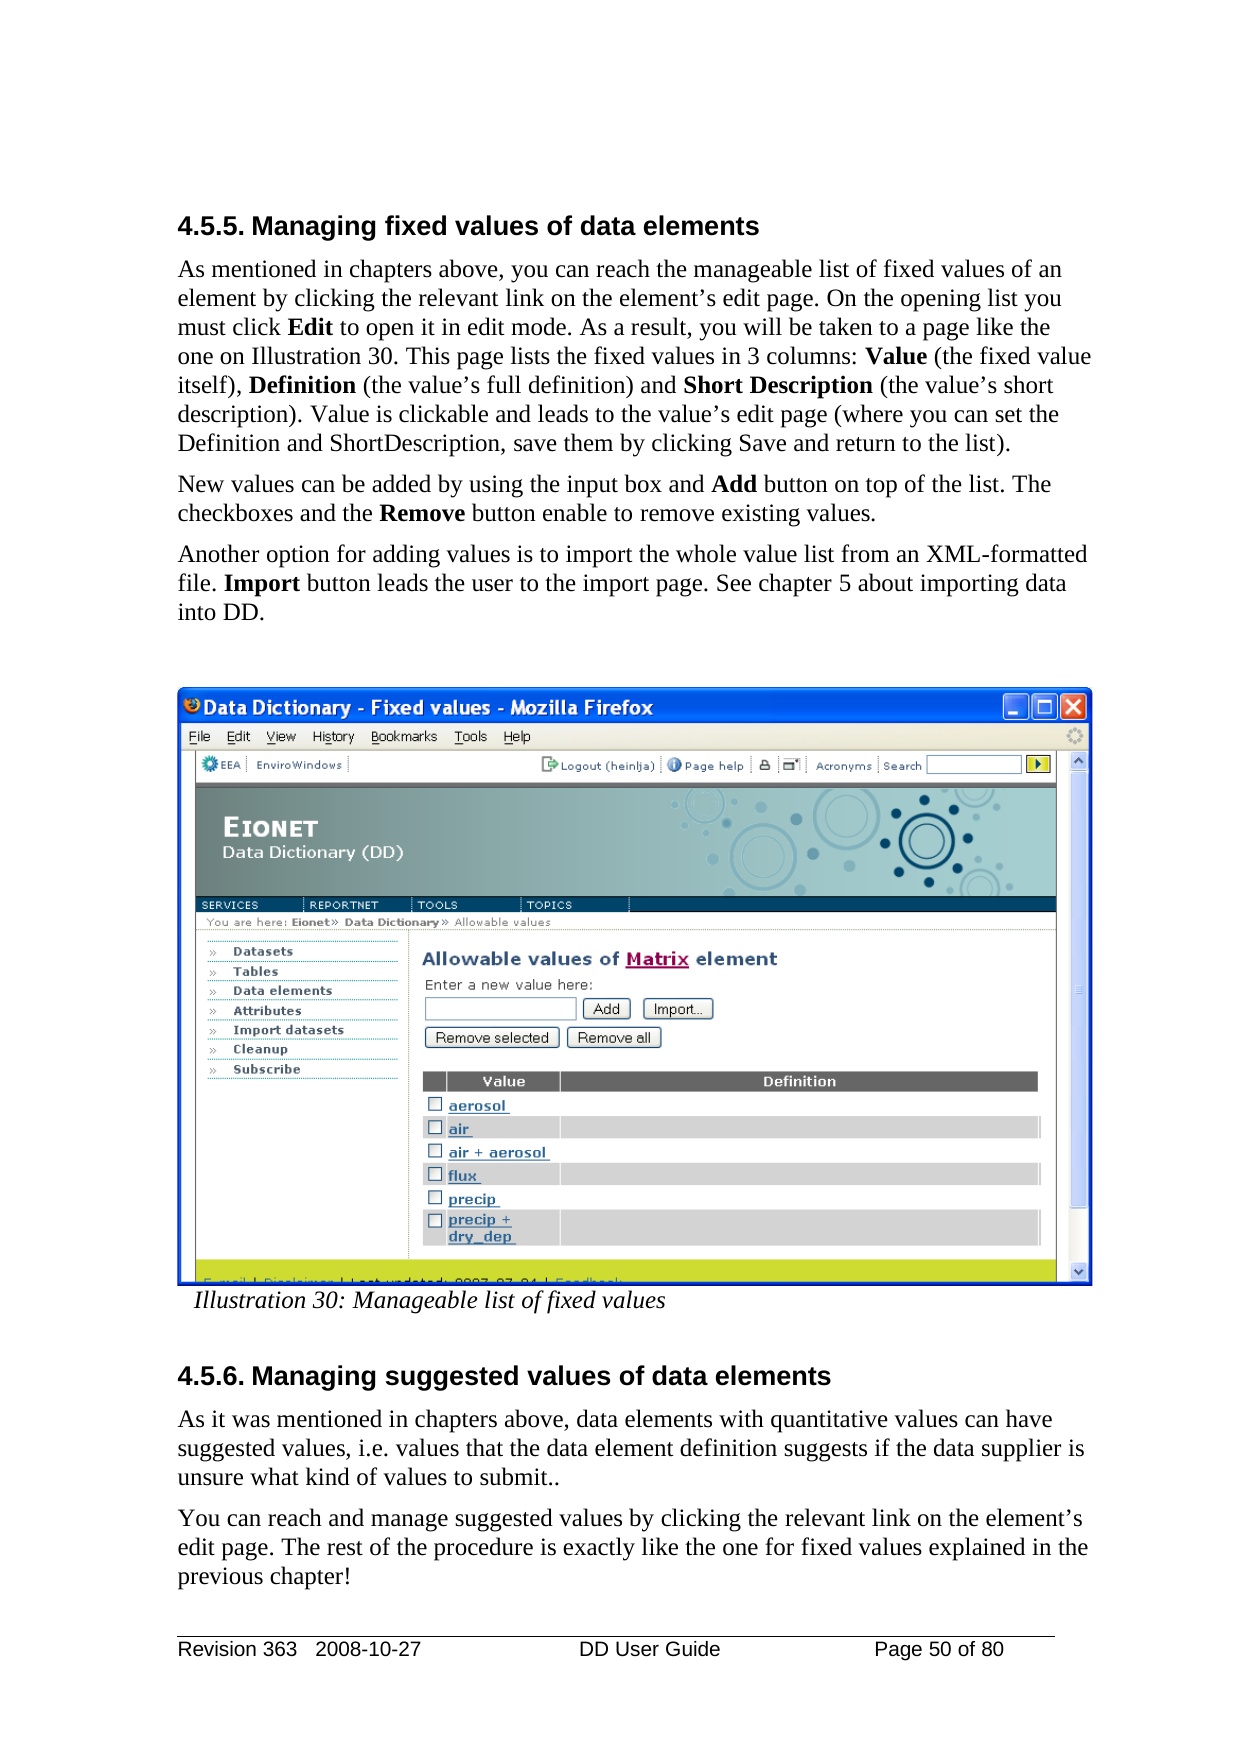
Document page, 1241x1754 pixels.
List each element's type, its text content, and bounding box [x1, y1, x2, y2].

text Another option for adding values is to import the whole value list from an XML-formatted file. Import button leads the user to the import page. See chapter 5 about importing data into DD. [177, 539, 1092, 626]
text You can reach and manage suggested values by clicking the relevant link on the element’s edit page. The rest of the procedure is exactly like the one for fixed values explained in the previous chapter! [177, 1502, 1092, 1590]
text New values can be added by using the input box and Add button on top of the list. The checkboxes and the Remove button enable to remove existing values. [177, 469, 1092, 527]
subtitle Managing fixed values of data elements [177, 210, 1092, 241]
subtitle Managing suggested values of data elements [177, 1360, 1092, 1391]
text As mentioned in chapters above, you can reach the manageable list of fixed values of an element by clicking the relevant link on the element’s edit page. On the opening list you must click Edit to open it in edit mode. As a result, you will be taken to a page like the one on Illustration 30. This page lists the fixed values in 3 columns: Value (the fixed value itself), Definition (the value’s full definition) and Short Description (the value’s short description). Value is clickable and leads to the value’s edit page (where you can set the Definition and ShortDescription, save them by clicking Save and return to the list). [177, 254, 1092, 457]
picture [177, 687, 1093, 1286]
text Illustration 30: Manageable list of fixed values [194, 1286, 1076, 1314]
text As it was mentioned in chapters above, data elements with quantitative values can have suggested values, i.e. values that the data element definition suggests if the data supplier is unsure what kind of values to submit.. [177, 1403, 1092, 1491]
